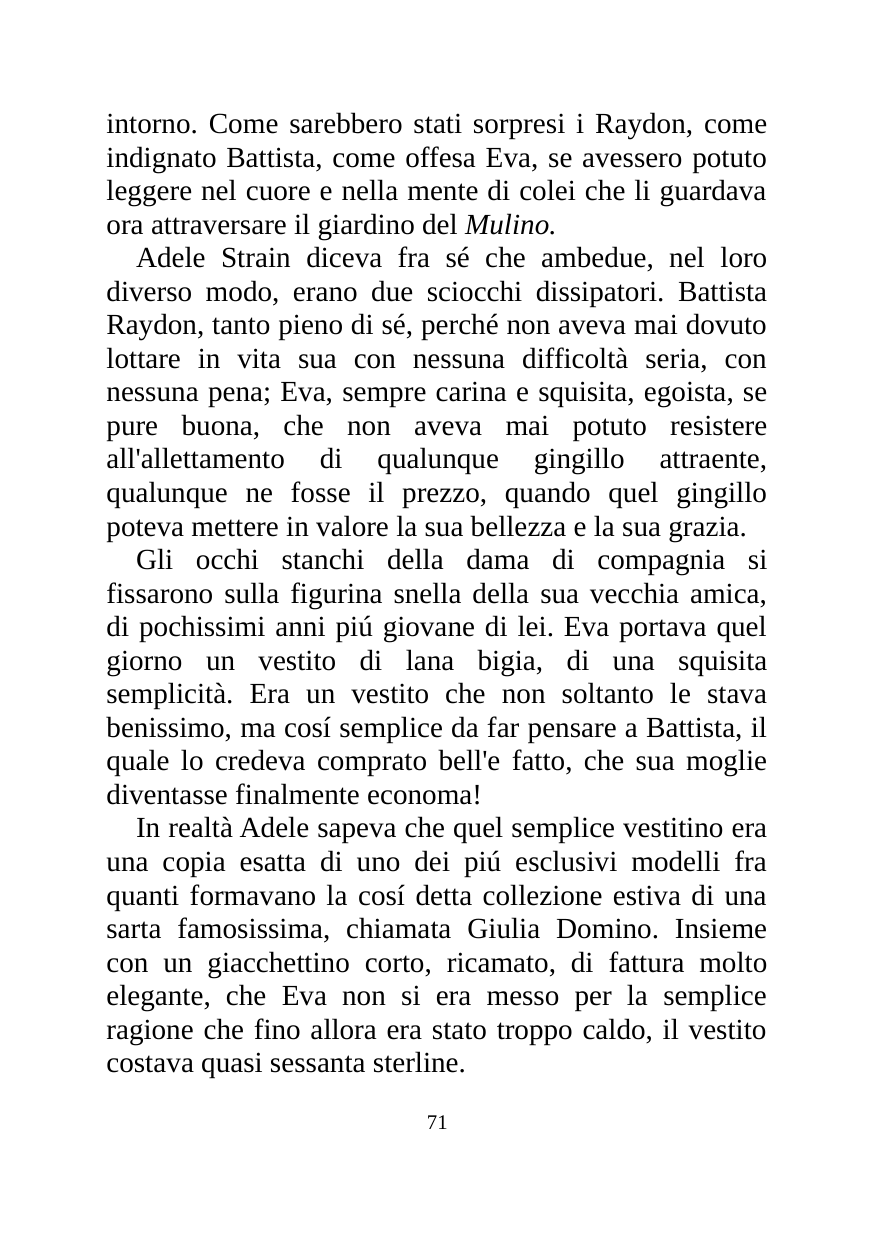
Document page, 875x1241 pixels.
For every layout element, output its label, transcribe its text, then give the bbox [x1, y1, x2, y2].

text intorno. Come sarebbero stati sorpresi i Raydon, come indignato Battista, come offesa Eva, se avessero potuto leggere nel cuore e nella mente di colei che li guardava ora attraversare il giardino del Mulino. [106, 106, 768, 240]
text Adele Strain diceva fra sé che ambedue, nel loro diverso modo, erano due sciocchi dissipatori. Battista Raydon, tanto pieno di sé, perché non aveva mai dovuto lottare in vita sua con nessuna difficoltà seria, con nessuna pena; Eva, sempre carina e squisita, egoista, se pure buona, che non aveva mai potuto resistere all'allettamento di qualunque gingillo attraente, qualunque ne fosse il prezzo, quando quel gingillo poteva mettere in valore la sua bellezza e la sua grazia. [106, 240, 768, 542]
text In realtà Adele sapeva che quel semplice vestitino era una copia esatta di uno dei piú esclusivi modelli fra quanti formavano la cosí detta collezione estiva di una sarta famosissima, chiamata Giulia Domino. Insieme con un giacchettino corto, ricamato, di fattura molto elegante, che Eva non si era messo per la semplice ragione che fino allora era stato troppo caldo, il vestito costava quasi sessanta sterline. [106, 811, 768, 1079]
text Gli occhi stanchi della dama di compagnia si fissarono sulla figurina snella della sua vecchia amica, di pochissimi anni piú giovane di lei. Eva portava quel giorno un vestito di lana bigia, di una squisita semplicità. Era un vestito che non soltanto le stava benissimo, ma cosí semplice da far pensare a Battista, il quale lo credeva comprato bell'e fatto, che sua moglie diventasse finalmente economa! [106, 542, 768, 811]
